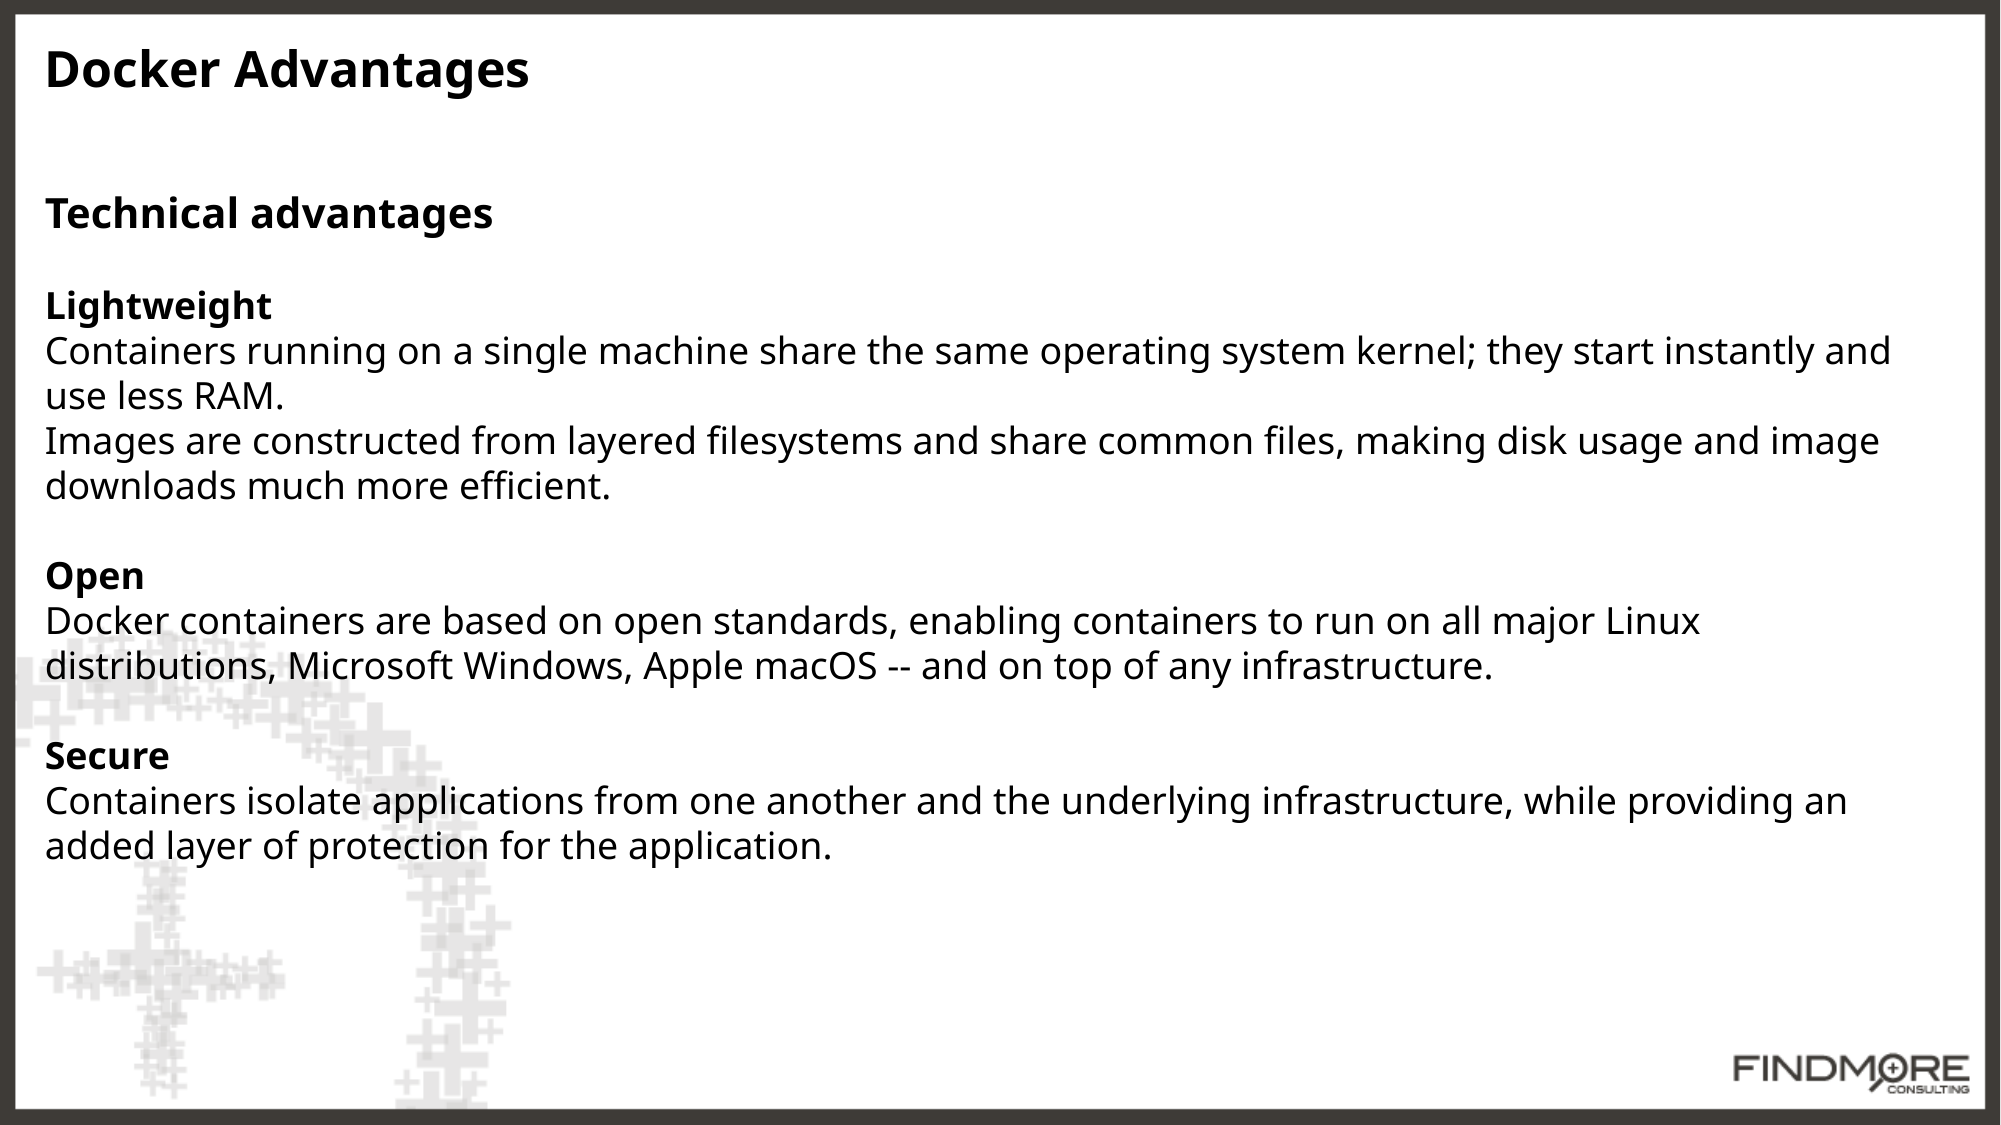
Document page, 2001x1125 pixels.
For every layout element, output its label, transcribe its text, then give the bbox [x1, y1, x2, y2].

text_box Docker Advantages Technical advantages Lightweight Containers running on a single machine share the same operating system kernel; they start instantly and use less RAM. Images are constructed from layered filesystems and share common files, making disk usage and image downloads much more efficient. Open Docker containers are based on open standards, enabling containers to run on all major Linux distributions, Microsoft Windows, Apple macOS -- and on top of any infrastructure. Secure Containers isolate applications from one another and the underlying infrastructure, while providing an added layer of protection for the application. [29, 29, 1950, 1035]
picture [0, 0, 2001, 1125]
